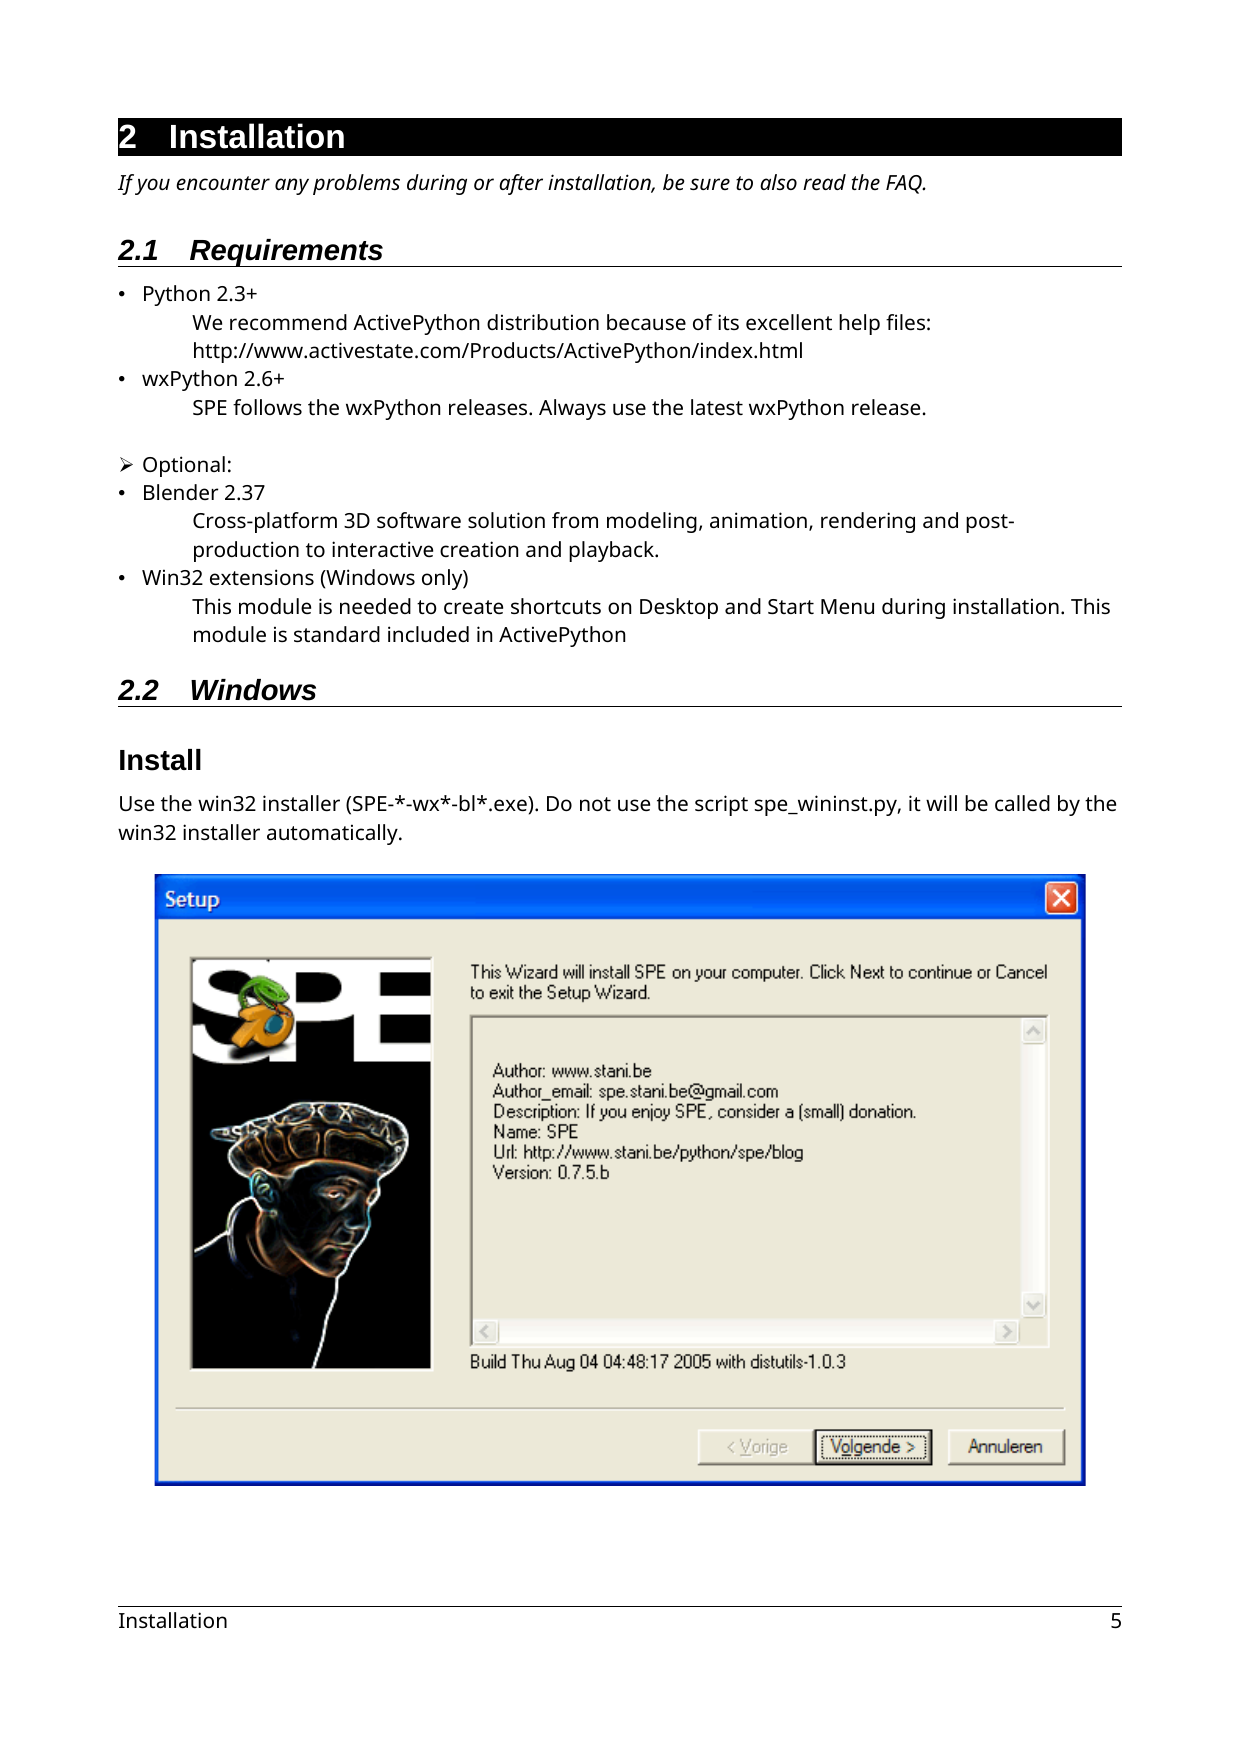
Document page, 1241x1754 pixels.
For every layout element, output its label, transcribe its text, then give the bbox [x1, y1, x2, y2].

subtitle Installation [118, 118, 1122, 156]
list wxPython 2.6+ [118, 364, 1122, 393]
text SPE follows the wxPython releases. Always use the latest wxPython release. [192, 393, 1122, 421]
list Blender 2.37 [118, 478, 1122, 507]
list Win32 extensions (Windows only) [118, 563, 1122, 592]
list Python 2.3+ [118, 279, 1122, 308]
text We recommend ActivePython distribution because of its excellent help files: http://www.activestate.com/Products/ActivePython/index.html [192, 308, 1122, 364]
subtitle Requirements [118, 234, 1122, 266]
text If you encounter any problems during or after installation, be sure to also read the FAQ. [118, 168, 1122, 196]
subtitle Windows [118, 674, 1122, 706]
list Optional: [118, 450, 1122, 478]
text This module is needed to create shortcuts on Desktop and Start Menu during installation. This module is standard included in ActivePython [192, 592, 1122, 649]
subtitle Install [118, 744, 1122, 777]
picture [154, 874, 1086, 1486]
text Use the win32 installer (SPE-*-wx*-bl*.exe). Do not use the script spe_wininst.py, it will be called by the win32 installer automatically. [118, 789, 1122, 846]
text Cross-platform 3D software solution from modeling, animation, rendering and post-production to interactive creation and playback. [192, 507, 1122, 563]
